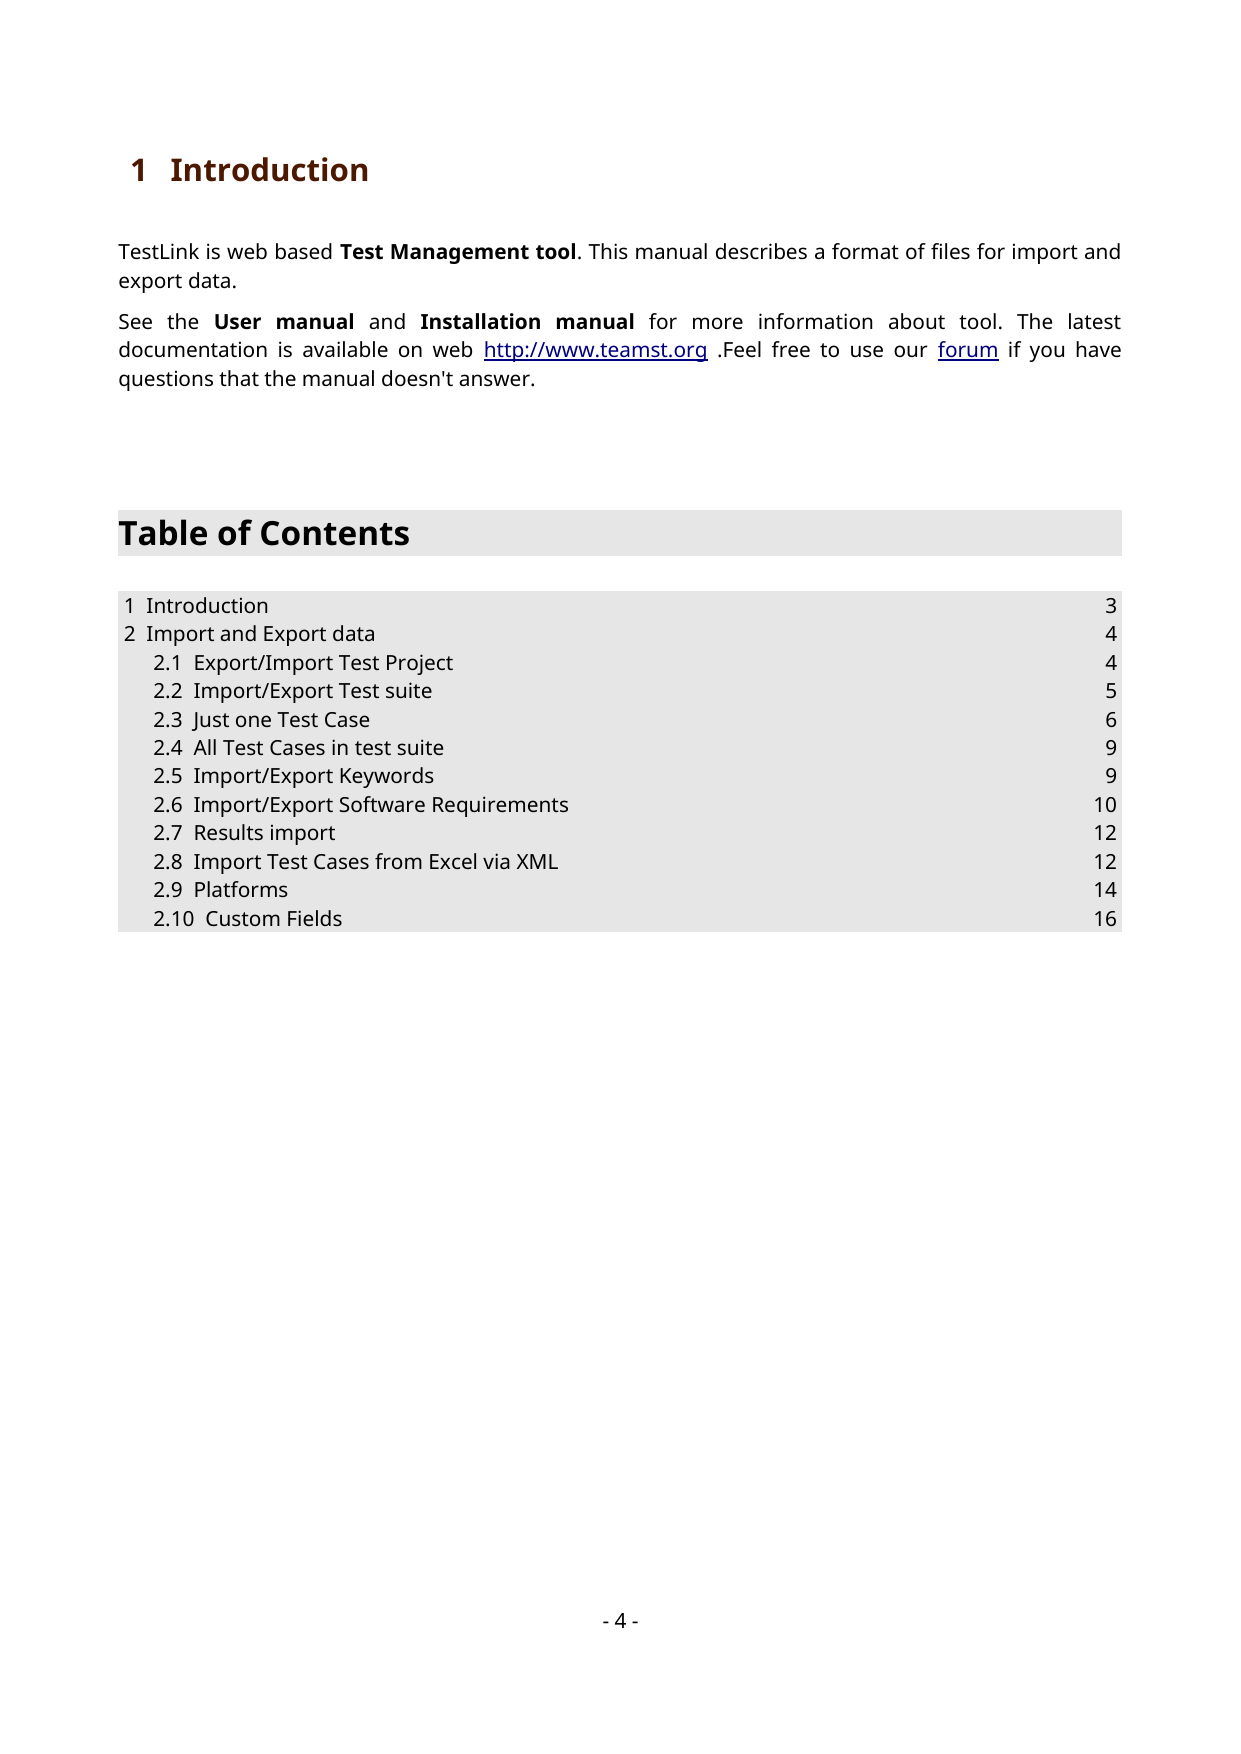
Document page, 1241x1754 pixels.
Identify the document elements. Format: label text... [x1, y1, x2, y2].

text 2.9 Platforms 14 [148, 875, 1122, 904]
text 2.4 All Test Cases in test suite 9 [148, 733, 1122, 762]
subtitle Introduction [130, 148, 1111, 190]
text 2.7 Results import 12 [148, 818, 1122, 847]
text See the User manual and Installation manual for more information about tool. The latest documentation is available on web http://www.teamst.org .Feel free to use our forum if you have questions that the manual doesn't answer. [118, 307, 1122, 392]
text 2.1 Export/Import Test Project 4 [148, 648, 1122, 676]
text 2.2 Import/Export Test suite 5 [148, 676, 1122, 705]
text 2.3 Just one Test Case 6 [148, 705, 1122, 733]
text 2.5 Import/Export Keywords 9 [148, 762, 1122, 790]
text TestLink is web based Test Management tool. This manual describes a format of files for import and export data. [118, 237, 1122, 294]
text 2.10 Custom Fields 16 [148, 904, 1122, 932]
text 2.6 Import/Export Software Requirements 10 [148, 790, 1122, 818]
text 2.8 Import Test Cases from Excel via XML 12 [148, 847, 1122, 875]
subtitle Table of Contents [118, 510, 1122, 556]
text 2 Import and Export data 4 [118, 619, 1122, 648]
text 1 Introduction 3 [118, 591, 1122, 619]
